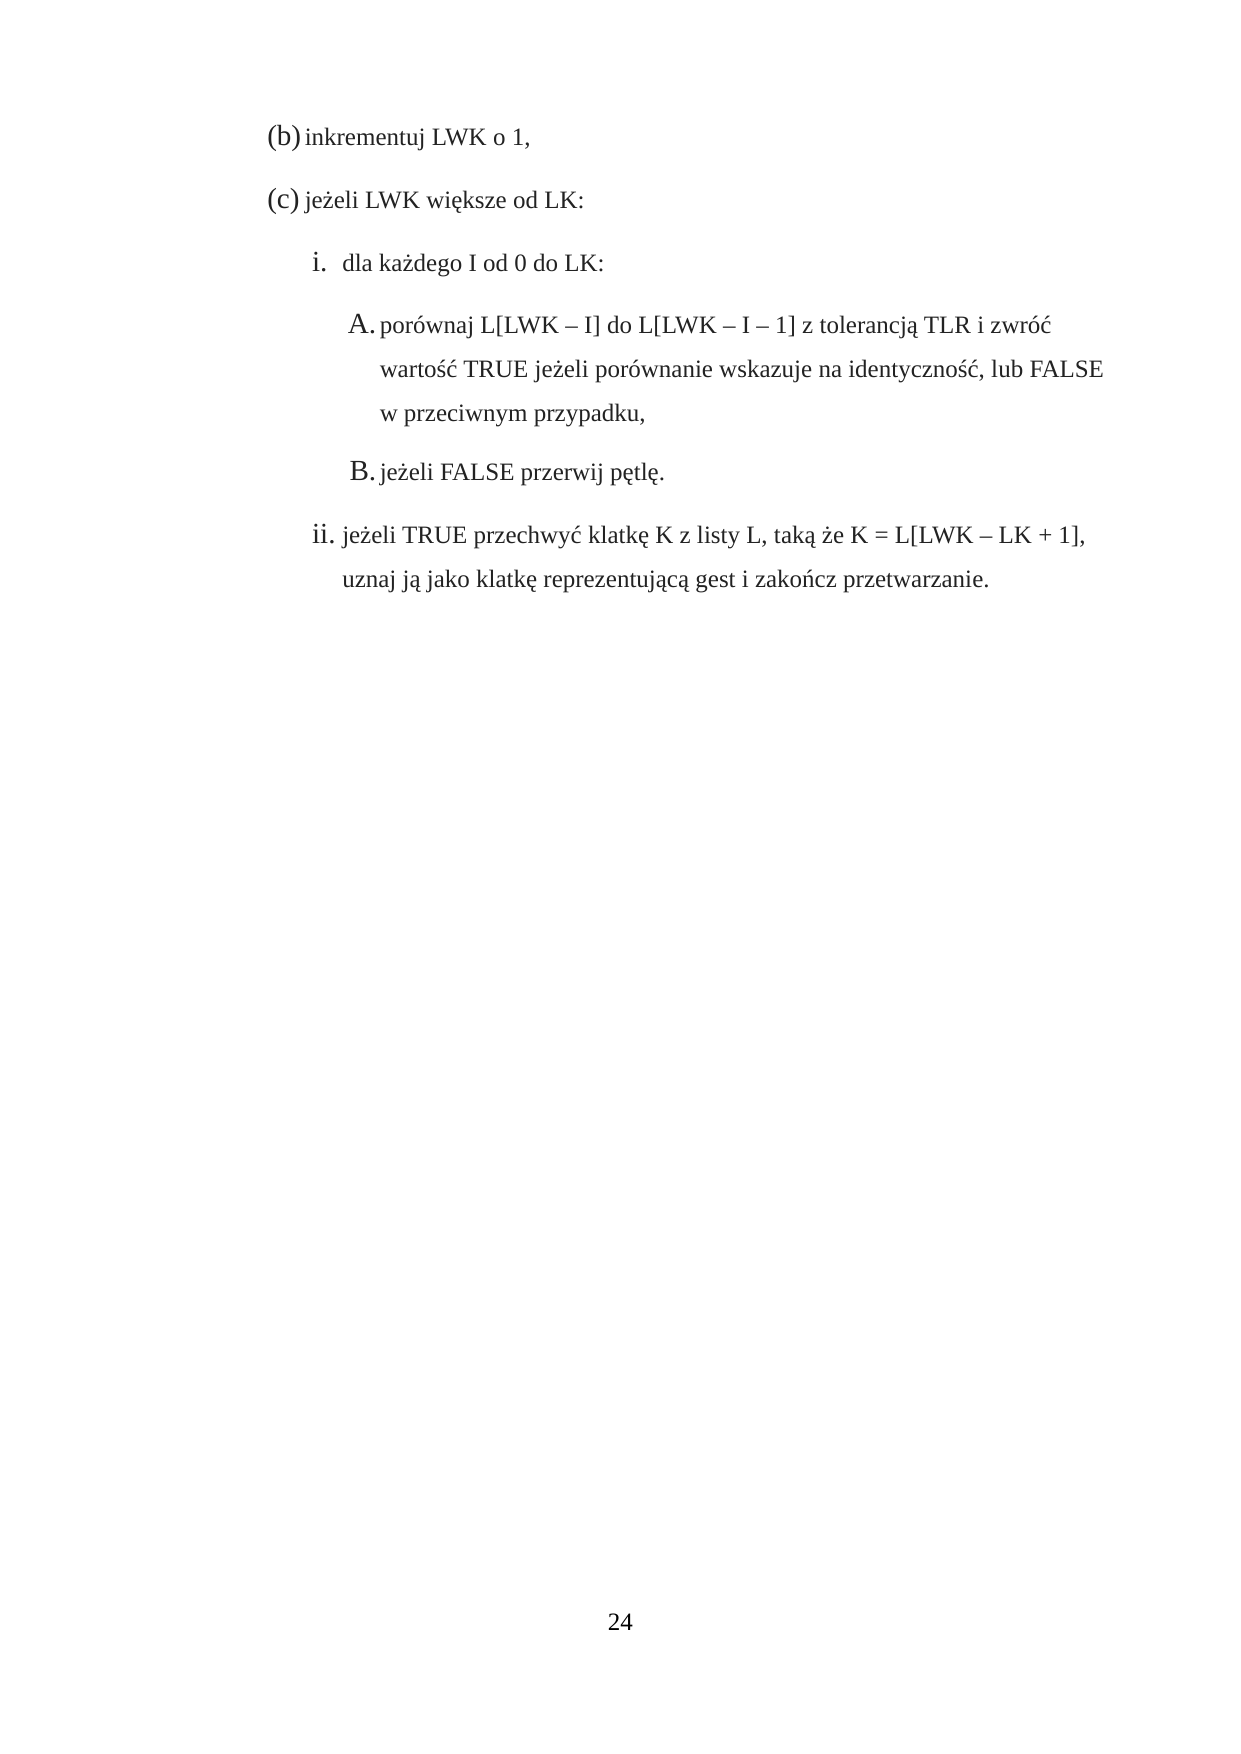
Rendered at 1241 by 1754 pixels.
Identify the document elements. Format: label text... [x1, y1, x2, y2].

list jeżeli FALSE przerwij pętlę. [342, 453, 1122, 487]
list porównaj L[LWK – I] do L[LWK – I – 1] z tolerancją TLR i zwróć wartość TRUE jeżeli porównanie wskazuje na identyczność, lub FALSE w przeciwnym przypadku, [342, 307, 1122, 426]
list jeżeli TRUE przechwyć klatkę K z listy L, taką że K = L[LWK – LK + 1], uznaj ją jako klatkę reprezentującą gest i zakończ przetwarzanie. [304, 516, 1122, 593]
list inkrementuj LWK o 1, [267, 118, 1122, 152]
list jeżeli LWK większe od LK: [267, 181, 1122, 214]
list dla każdego I od 0 do LK: [304, 244, 1122, 277]
